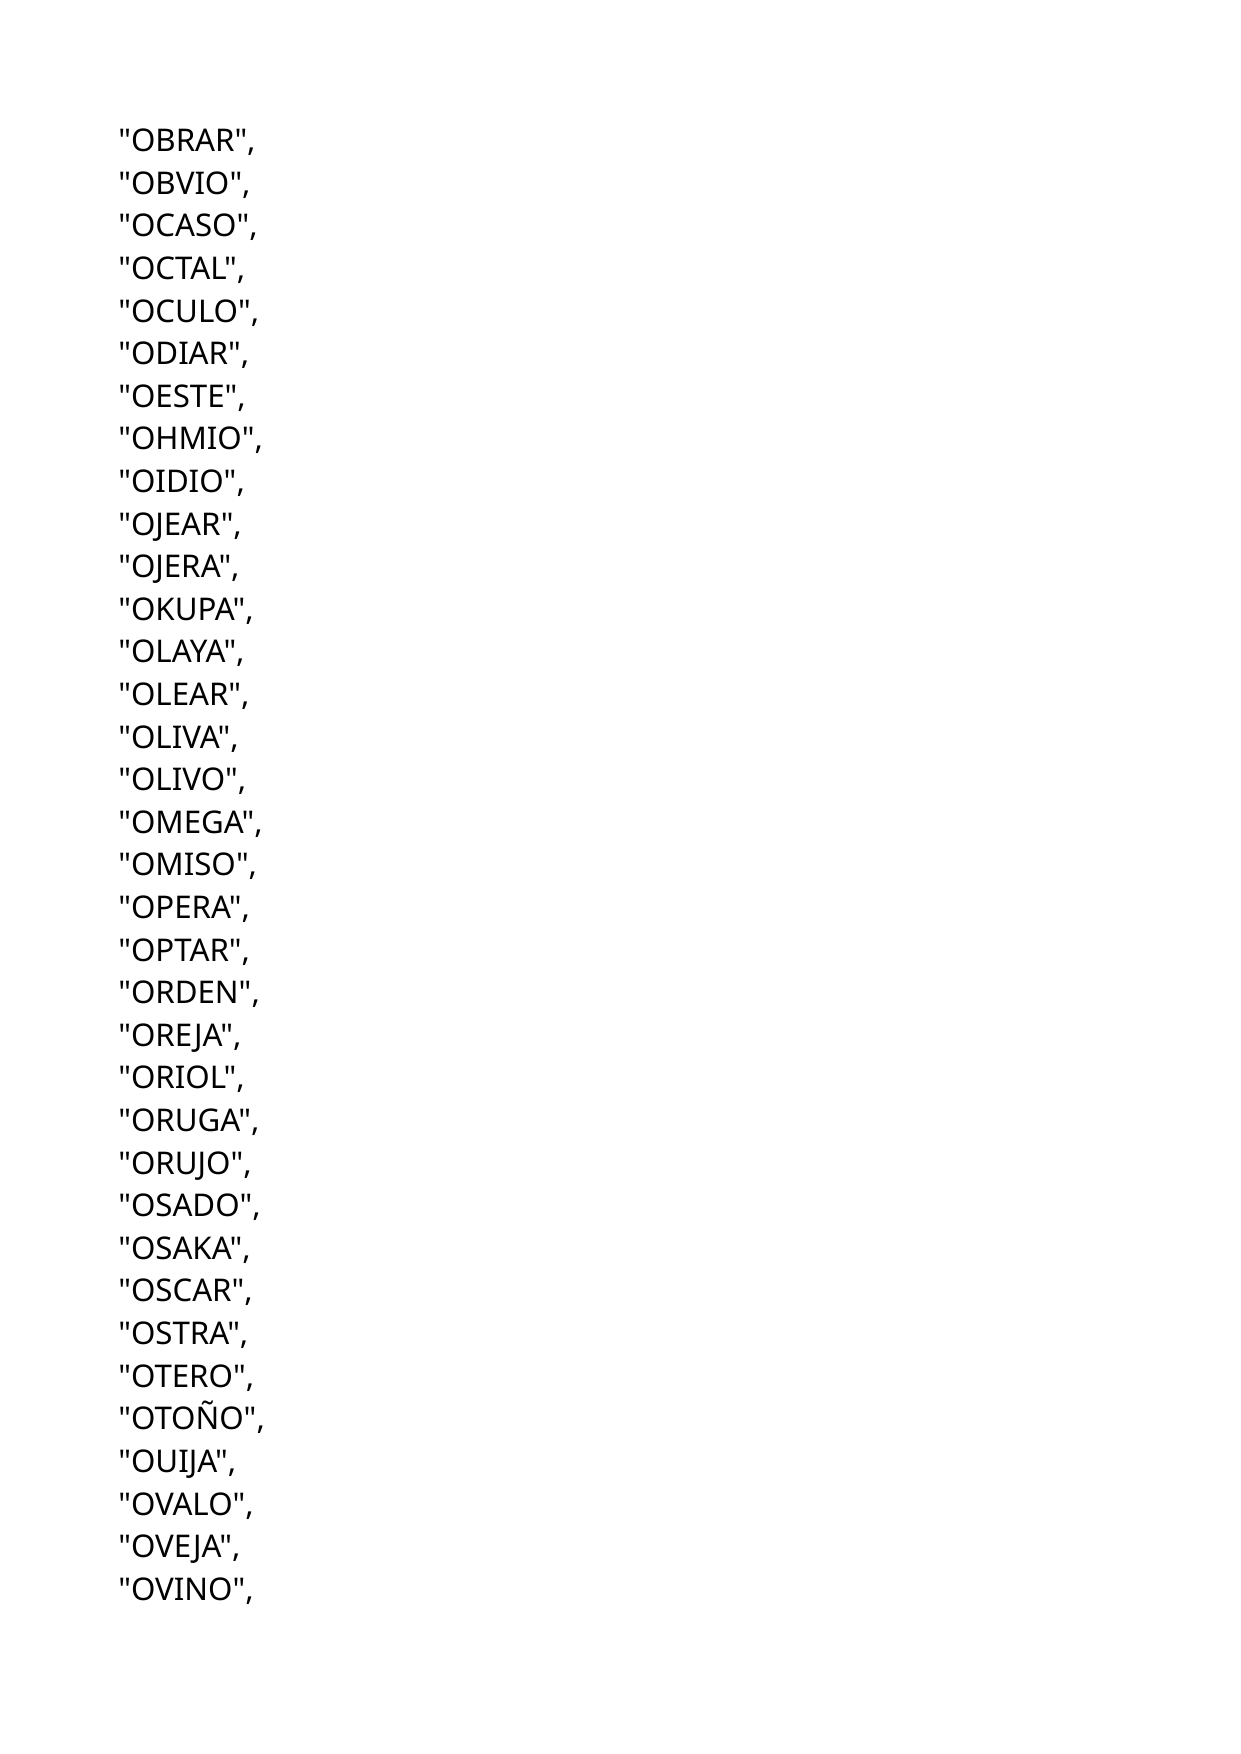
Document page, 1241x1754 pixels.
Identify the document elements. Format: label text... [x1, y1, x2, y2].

text "ODIAR", [118, 331, 1122, 374]
text "OBVIO", [118, 161, 1122, 203]
text "OSAKA", [118, 1226, 1122, 1268]
text "OKUPA", [118, 587, 1122, 629]
text "OSTRA", [118, 1311, 1122, 1354]
text "OPTAR", [118, 928, 1122, 970]
text "OHMIO", [118, 416, 1122, 459]
text "OCTAL", [118, 246, 1122, 288]
text "OSADO", [118, 1183, 1122, 1226]
text "OTOÑO", [118, 1396, 1122, 1439]
text "OIDIO", [118, 459, 1122, 502]
text "ORUJO", [118, 1141, 1122, 1183]
text "OLAYA", [118, 629, 1122, 672]
text "OUIJA", [118, 1439, 1122, 1481]
text "OVALO", [118, 1481, 1122, 1524]
text "OREJA", [118, 1013, 1122, 1055]
text "OSCAR", [118, 1268, 1122, 1311]
text "OJEAR", [118, 502, 1122, 544]
text "OCULO", [118, 288, 1122, 331]
text "OLEAR", [118, 672, 1122, 714]
text "OBRAR", [118, 118, 1122, 161]
text "OLIVO", [118, 757, 1122, 800]
text "OJERA", [118, 544, 1122, 587]
text "OPERA", [118, 885, 1122, 928]
text "ORIOL", [118, 1055, 1122, 1098]
text "OCASO", [118, 203, 1122, 246]
text "OESTE", [118, 374, 1122, 416]
text "OVEJA", [118, 1524, 1122, 1567]
text "OMISO", [118, 842, 1122, 885]
text "OVINO", [118, 1567, 1122, 1609]
text "OLIVA", [118, 714, 1122, 757]
text "ORUGA", [118, 1098, 1122, 1141]
text "ORDEN", [118, 970, 1122, 1013]
text "OMEGA", [118, 800, 1122, 842]
text "OTERO", [118, 1354, 1122, 1396]
